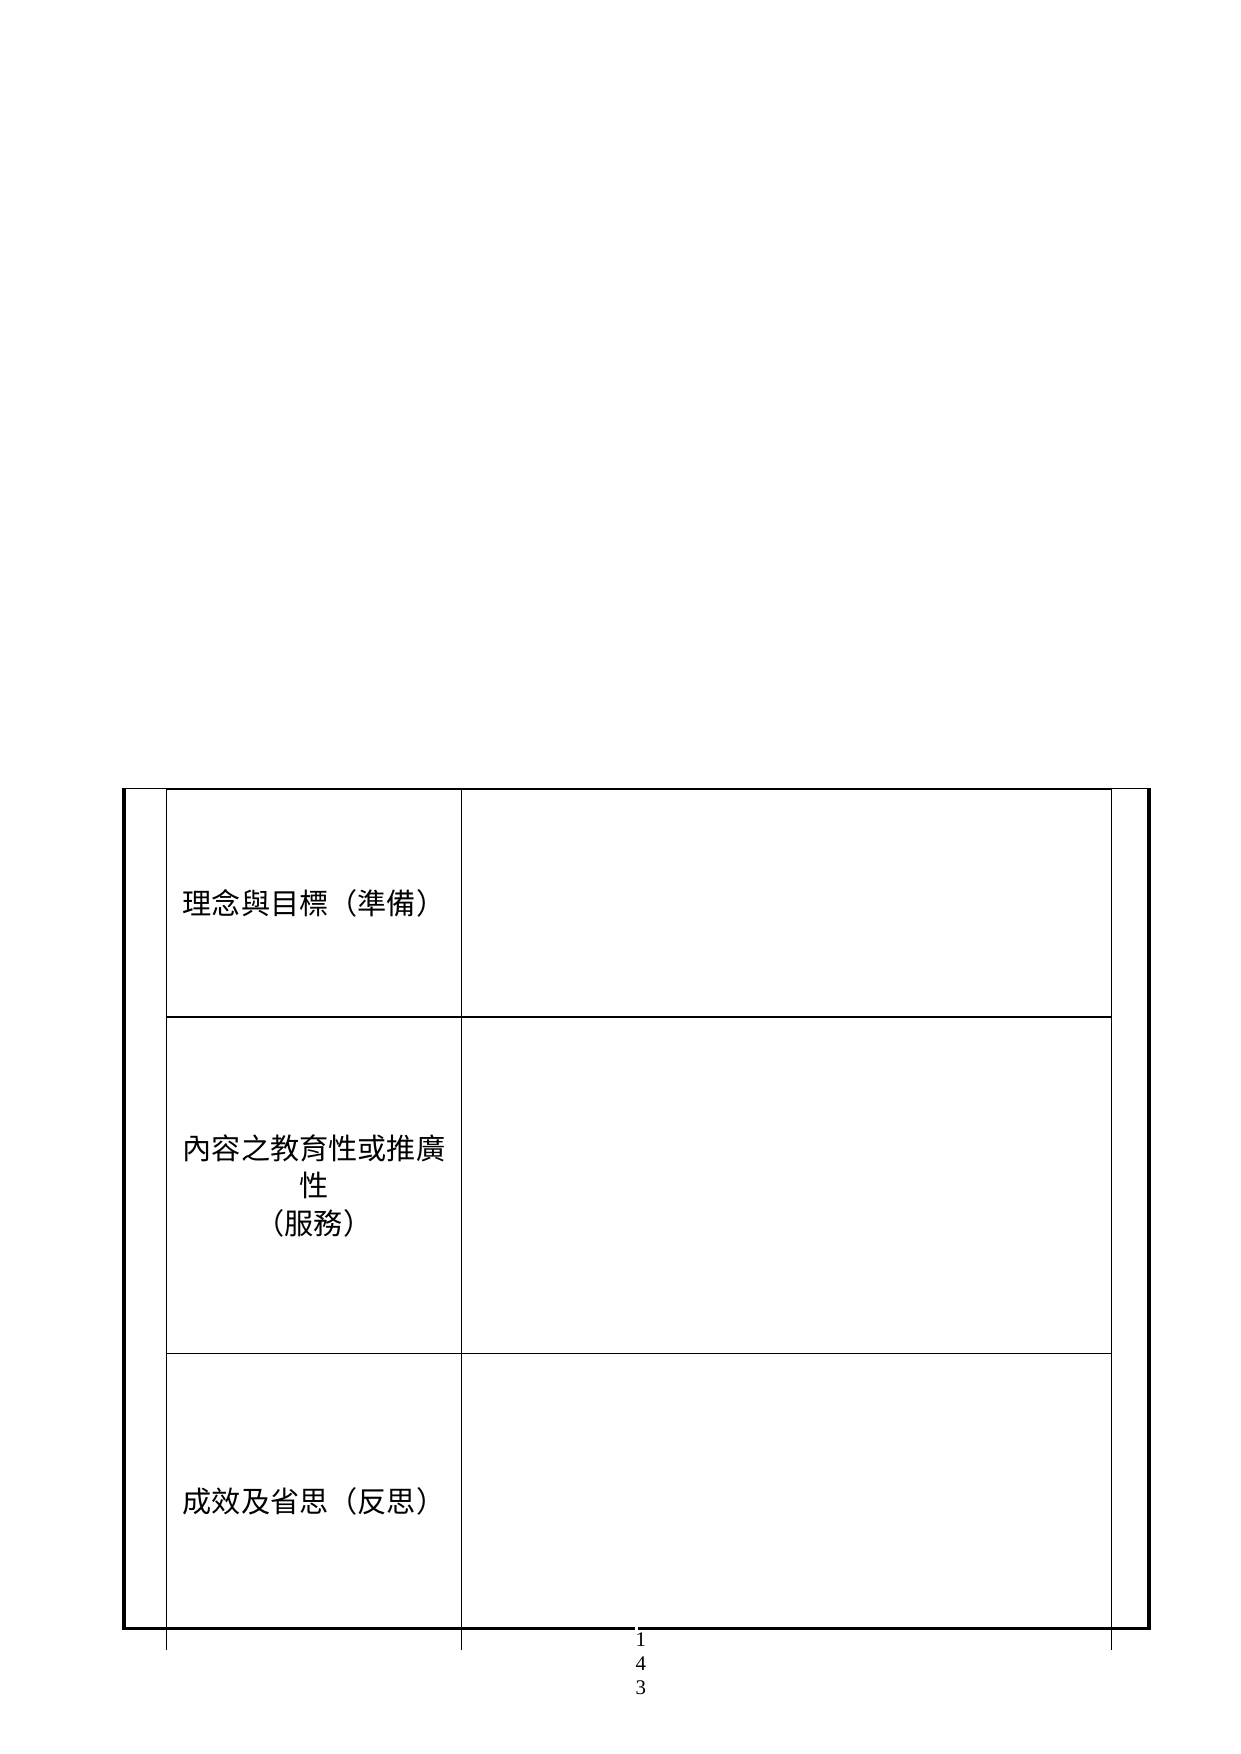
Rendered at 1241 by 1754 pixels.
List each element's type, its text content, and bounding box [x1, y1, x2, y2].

table_cell [462, 1354, 1111, 1627]
table_header [462, 790, 1111, 1016]
table_cell [126, 789, 166, 1627]
table_cell 成效及省思（反思） [167, 1354, 461, 1627]
table_cell [1112, 789, 1147, 1627]
table_header 理念與目標（準備） [167, 790, 461, 1016]
table_cell 內容之教育性或推廣性 （服務） [167, 1018, 461, 1353]
table_cell [462, 1018, 1111, 1353]
